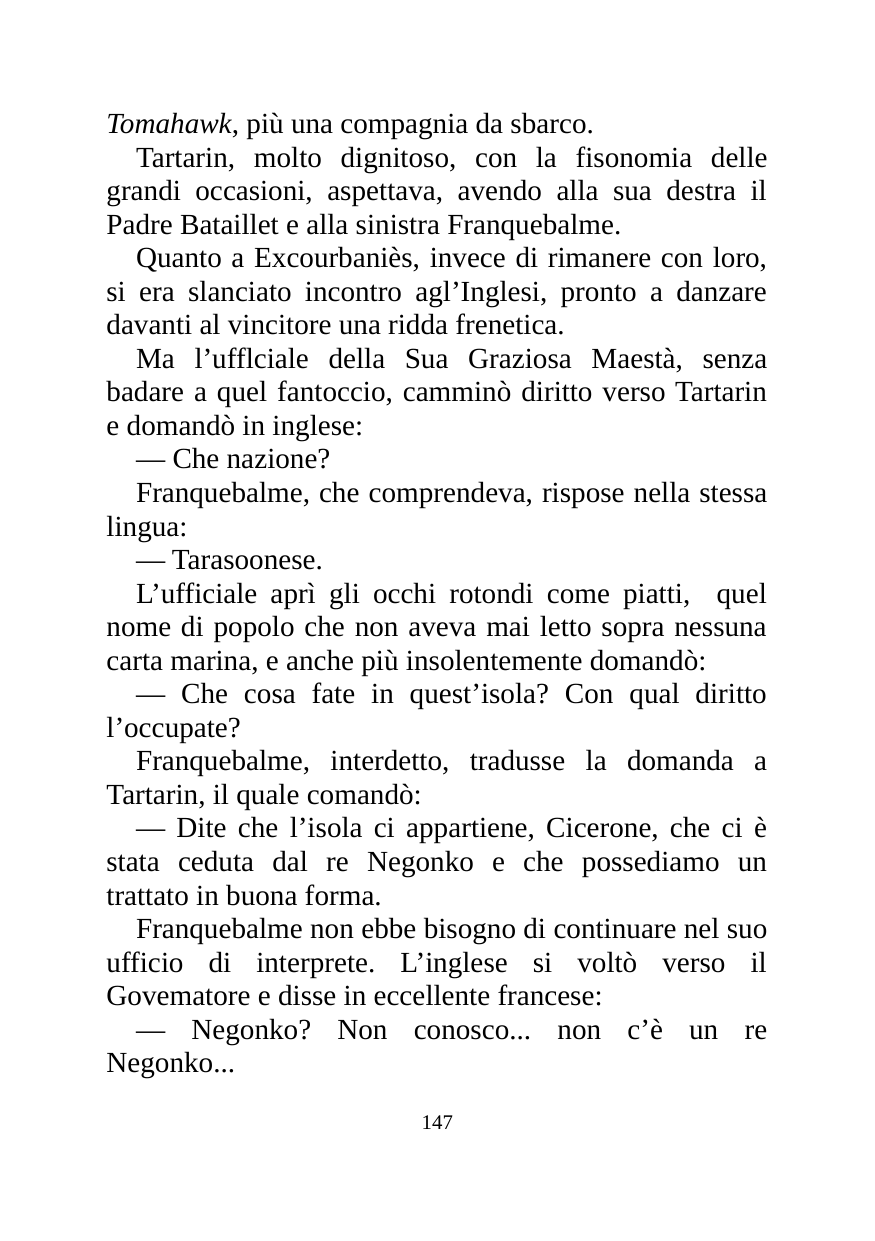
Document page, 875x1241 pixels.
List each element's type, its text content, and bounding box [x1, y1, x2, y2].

text Tomahawk, più una compagnia da sbarco. [106, 106, 768, 140]
text — Negonko? Non conosco... non c’è un re Negonko... [106, 1012, 768, 1079]
text Franquebalme non ebbe bisogno di continuare nel suo ufficio di interprete. L’inglese si voltò verso il Govematore e disse in eccellente francese: [106, 911, 768, 1012]
text — Dite che l’isola ci appartiene, Cicerone, che ci è stata ceduta dal re Negonko e che possediamo un trattato in buona forma. [106, 811, 768, 911]
text Franquebalme, interdetto, tradusse la domanda a Tartarin, il quale comandò: [106, 743, 768, 811]
text — Che cosa fate in quest’isola? Con qual diritto l’occupate? [106, 676, 768, 743]
text Quanto a Excourbaniès, invece di rimanere con loro, si era slanciato incontro agl’Inglesi, pronto a danzare davanti al vincitore una ridda frenetica. [106, 240, 768, 341]
text Franquebalme, che comprendeva, rispose nella stessa lingua: [106, 475, 768, 542]
text Ma l’ufflciale della Sua Graziosa Maestà, senza badare a quel fantoccio, camminò diritto verso Tartarin e domandò in inglese: [106, 341, 768, 442]
text — Che nazione? [106, 442, 768, 475]
text L’ufficiale aprì gli occhi rotondi come piatti, quel nome di popolo che non aveva mai letto sopra nessuna carta marina, e anche più insolentemente domandò: [106, 576, 768, 676]
text Tartarin, molto dignitoso, con la fisonomia delle grandi occasioni, aspettava, avendo alla sua destra il Padre Bataillet e alla sinistra Franquebalme. [106, 140, 768, 240]
text — Tarasoonese. [106, 542, 768, 576]
